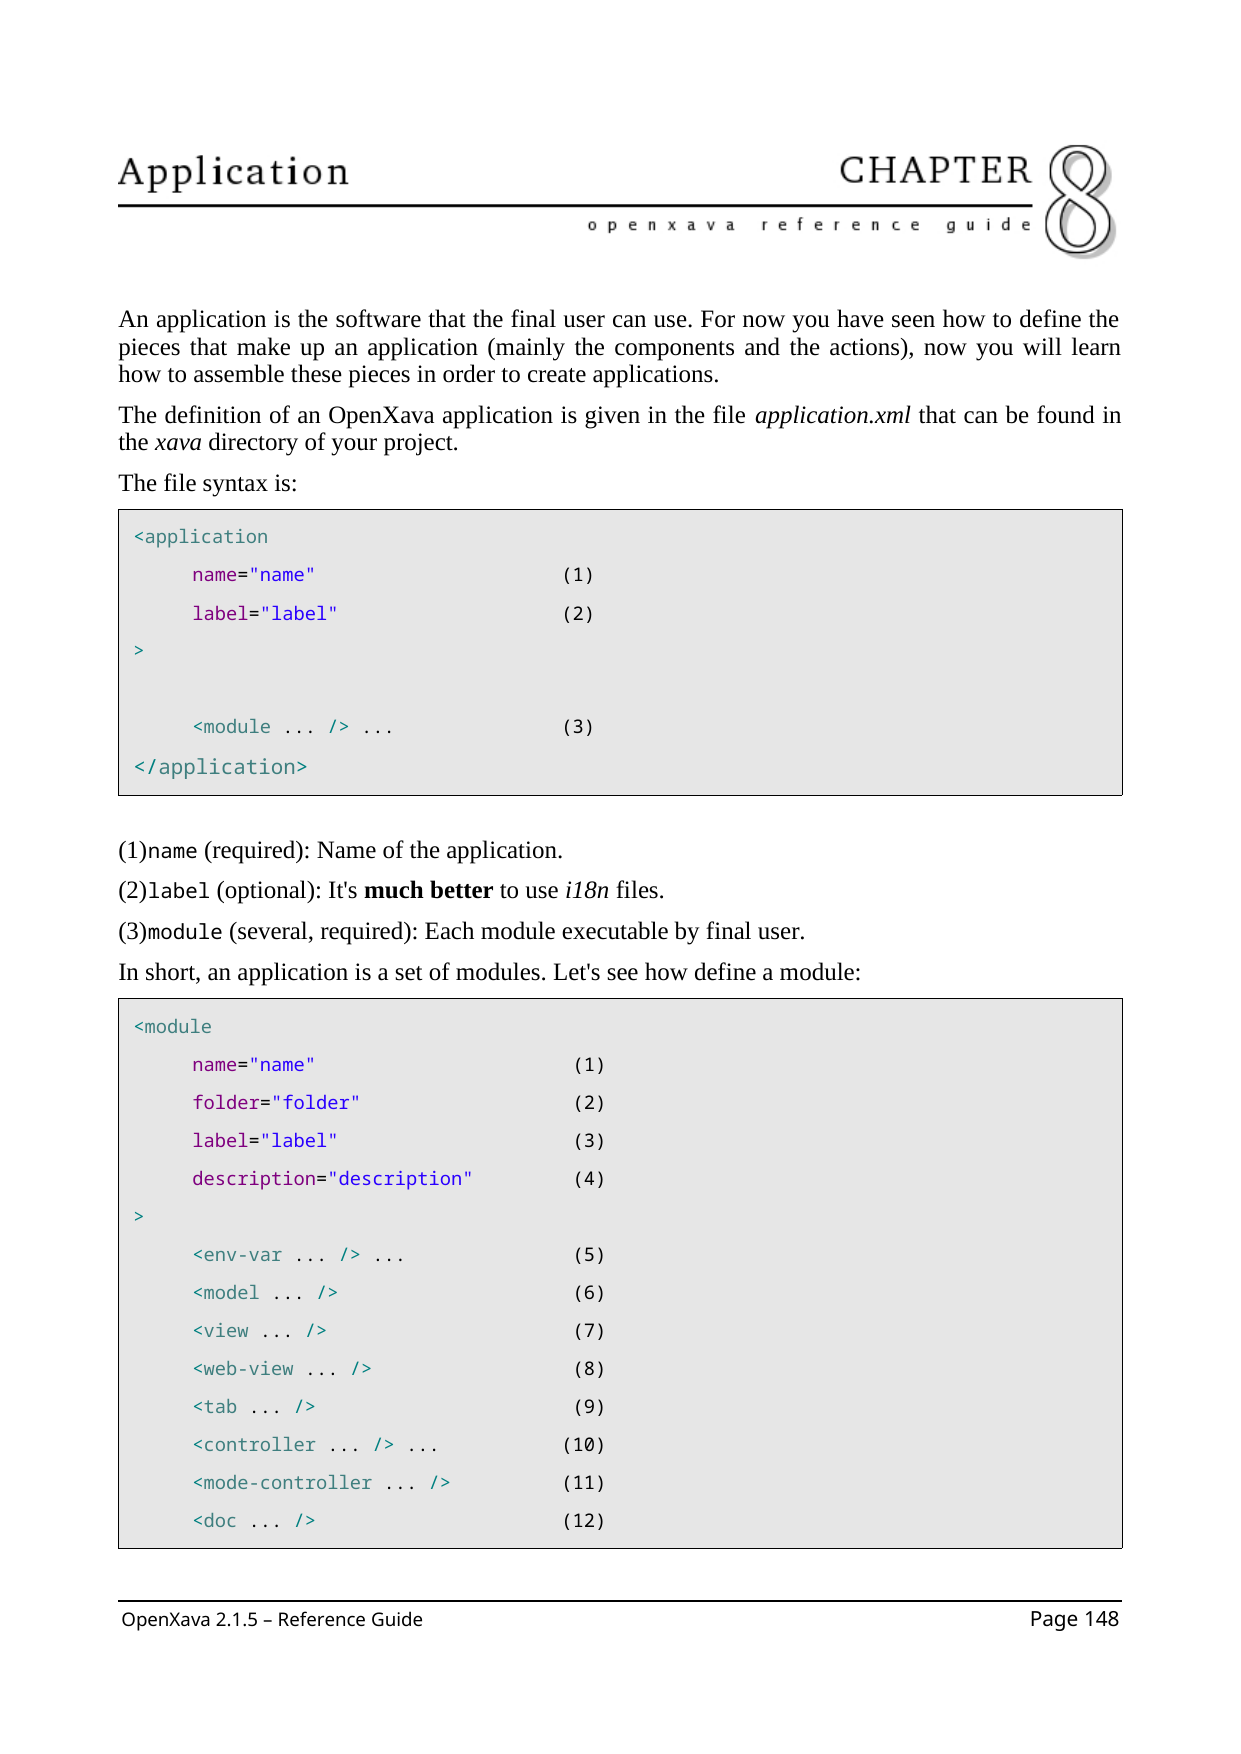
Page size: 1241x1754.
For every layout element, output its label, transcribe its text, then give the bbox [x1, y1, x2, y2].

text <tab ... /> (9) [119, 1378, 1122, 1416]
text </application> [119, 737, 1122, 795]
text <module ... /> ... (3) [119, 699, 1122, 737]
text <module [119, 999, 1122, 1036]
text The definition of an OpenXava application is given in the file application.xml that can be found in the xava directory of your project. [118, 401, 1122, 456]
list label (optional): It's much better to use i18n files. [118, 877, 1122, 905]
text In short, an application is a set of modules. Let's see how define a module: [118, 958, 1122, 986]
text name="name" (1) [119, 547, 1122, 585]
text <controller ... /> ... (10) [119, 1416, 1122, 1454]
text The file syntax is: [118, 469, 1122, 496]
text An application is the software that the final user can use. For now you have seen how to define the pieces that make up an application (mainly the components and the actions), now you will learn how to assemble these pieces in order to create applications. [118, 305, 1122, 388]
text description="description" (4) [119, 1150, 1122, 1188]
text > [119, 623, 1122, 661]
text <model ... /> (6) [119, 1264, 1122, 1302]
text name="name" (1) [119, 1036, 1122, 1074]
text > [119, 1188, 1122, 1226]
picture [118, 118, 1122, 288]
text label="label" (2) [119, 585, 1122, 623]
text <env-var ... /> ... (5) [119, 1226, 1122, 1264]
text <web-view ... /> (8) [119, 1340, 1122, 1378]
list module (several, required): Each module executable by final user. [118, 917, 1122, 946]
text <application [119, 510, 1122, 547]
text <mode-controller ... /> (11) [119, 1454, 1122, 1492]
text folder="folder" (2) [119, 1074, 1122, 1112]
list name (required): Name of the application. [118, 836, 1122, 864]
subtitle Application [118, 288, 1122, 293]
text label="label" (3) [119, 1112, 1122, 1150]
text <view ... /> (7) [119, 1302, 1122, 1340]
text <doc ... /> (12) [119, 1492, 1122, 1548]
